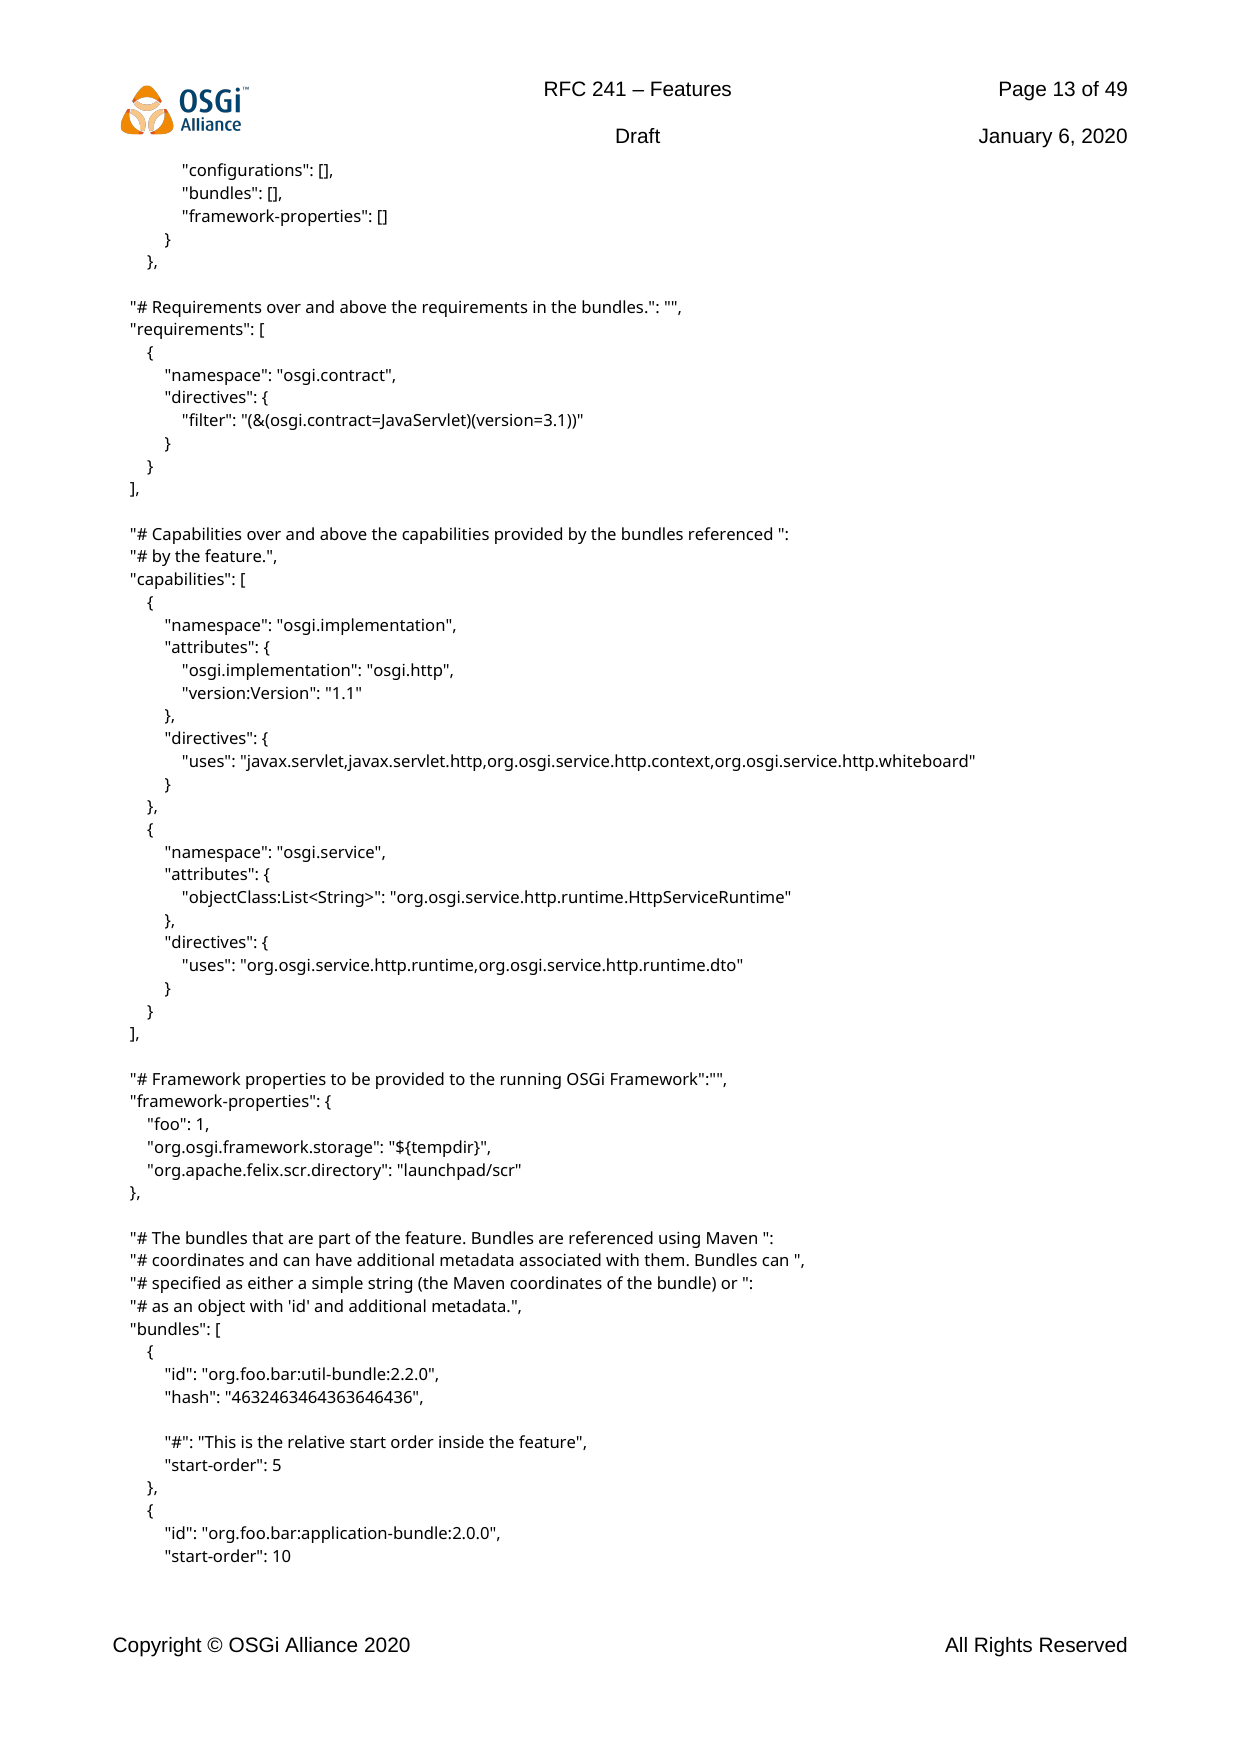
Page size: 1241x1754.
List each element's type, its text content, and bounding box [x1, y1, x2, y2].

text "id": "org.foo.bar:application-bundle:2.0.0", [112, 1521, 1128, 1544]
text "# by the feature.", [112, 545, 1128, 568]
text "attributes": { [112, 636, 1128, 658]
text "configurations": [], [112, 159, 1128, 182]
text "uses": "javax.servlet,javax.servlet.http,org.osgi.service.http.context,org.osgi.service.http.whiteboard" [112, 749, 1128, 772]
text ], [112, 1022, 1128, 1044]
text }, [112, 250, 1128, 272]
text "requirements": [ [112, 318, 1128, 341]
text } [112, 999, 1128, 1022]
text "org.osgi.framework.storage": "${tempdir}", [112, 1135, 1128, 1158]
text } [112, 976, 1128, 999]
text "bundles": [], [112, 182, 1128, 204]
text "framework-properties": { [112, 1090, 1128, 1113]
text } [112, 227, 1128, 250]
text "framework-properties": [] [112, 204, 1128, 227]
text "# Framework properties to be provided to the running OSGi Framework":"", [112, 1067, 1128, 1090]
text "osgi.implementation": "osgi.http", [112, 658, 1128, 681]
text } [112, 454, 1128, 477]
text } [112, 772, 1128, 795]
text "objectClass:List<String>": "org.osgi.service.http.runtime.HttpServiceRuntime" [112, 886, 1128, 908]
text "foo": 1, [112, 1113, 1128, 1135]
text "directives": { [112, 931, 1128, 954]
text "id": "org.foo.bar:util-bundle:2.2.0", [112, 1362, 1128, 1385]
text { [112, 1499, 1128, 1521]
text "org.apache.felix.scr.directory": "launchpad/scr" [112, 1158, 1128, 1181]
text "uses": "org.osgi.service.http.runtime,org.osgi.service.http.runtime.dto" [112, 954, 1128, 976]
text "# as an object with 'id' and additional metadata.", [112, 1294, 1128, 1317]
text "# Capabilities over and above the capabilities provided by the bundles referenced ": [112, 522, 1128, 545]
text { [112, 1340, 1128, 1362]
picture [113, 78, 257, 142]
text "# specified as either a simple string (the Maven coordinates of the bundle) or ": [112, 1272, 1128, 1294]
text "hash": "4632463464363646436", [112, 1385, 1128, 1408]
text "directives": { [112, 386, 1128, 409]
text "version:Version": "1.1" [112, 681, 1128, 704]
text "# coordinates and can have additional metadata associated with them. Bundles can ", [112, 1249, 1128, 1272]
text "directives": { [112, 727, 1128, 749]
text "filter": "(&(osgi.contract=JavaServlet)(version=3.1))" [112, 409, 1128, 431]
text { [112, 341, 1128, 363]
text "# The bundles that are part of the feature. Bundles are referenced using Maven ": [112, 1226, 1128, 1249]
text "start-order": 5 [112, 1453, 1128, 1476]
text }, [112, 1476, 1128, 1499]
text "namespace": "osgi.implementation", [112, 613, 1128, 636]
text }, [112, 908, 1128, 931]
text { [112, 590, 1128, 613]
text }, [112, 704, 1128, 727]
text } [112, 431, 1128, 454]
text "attributes": { [112, 863, 1128, 886]
text "start-order": 10 [112, 1544, 1128, 1567]
text "namespace": "osgi.contract", [112, 363, 1128, 386]
text { [112, 817, 1128, 840]
text }, [112, 795, 1128, 817]
text "capabilities": [ [112, 568, 1128, 590]
text "#": "This is the relative start order inside the feature", [112, 1431, 1128, 1453]
text "bundles": [ [112, 1317, 1128, 1340]
text "namespace": "osgi.service", [112, 840, 1128, 863]
text ], [112, 477, 1128, 499]
text }, [112, 1181, 1128, 1203]
text "# Requirements over and above the requirements in the bundles.": "", [112, 295, 1128, 318]
